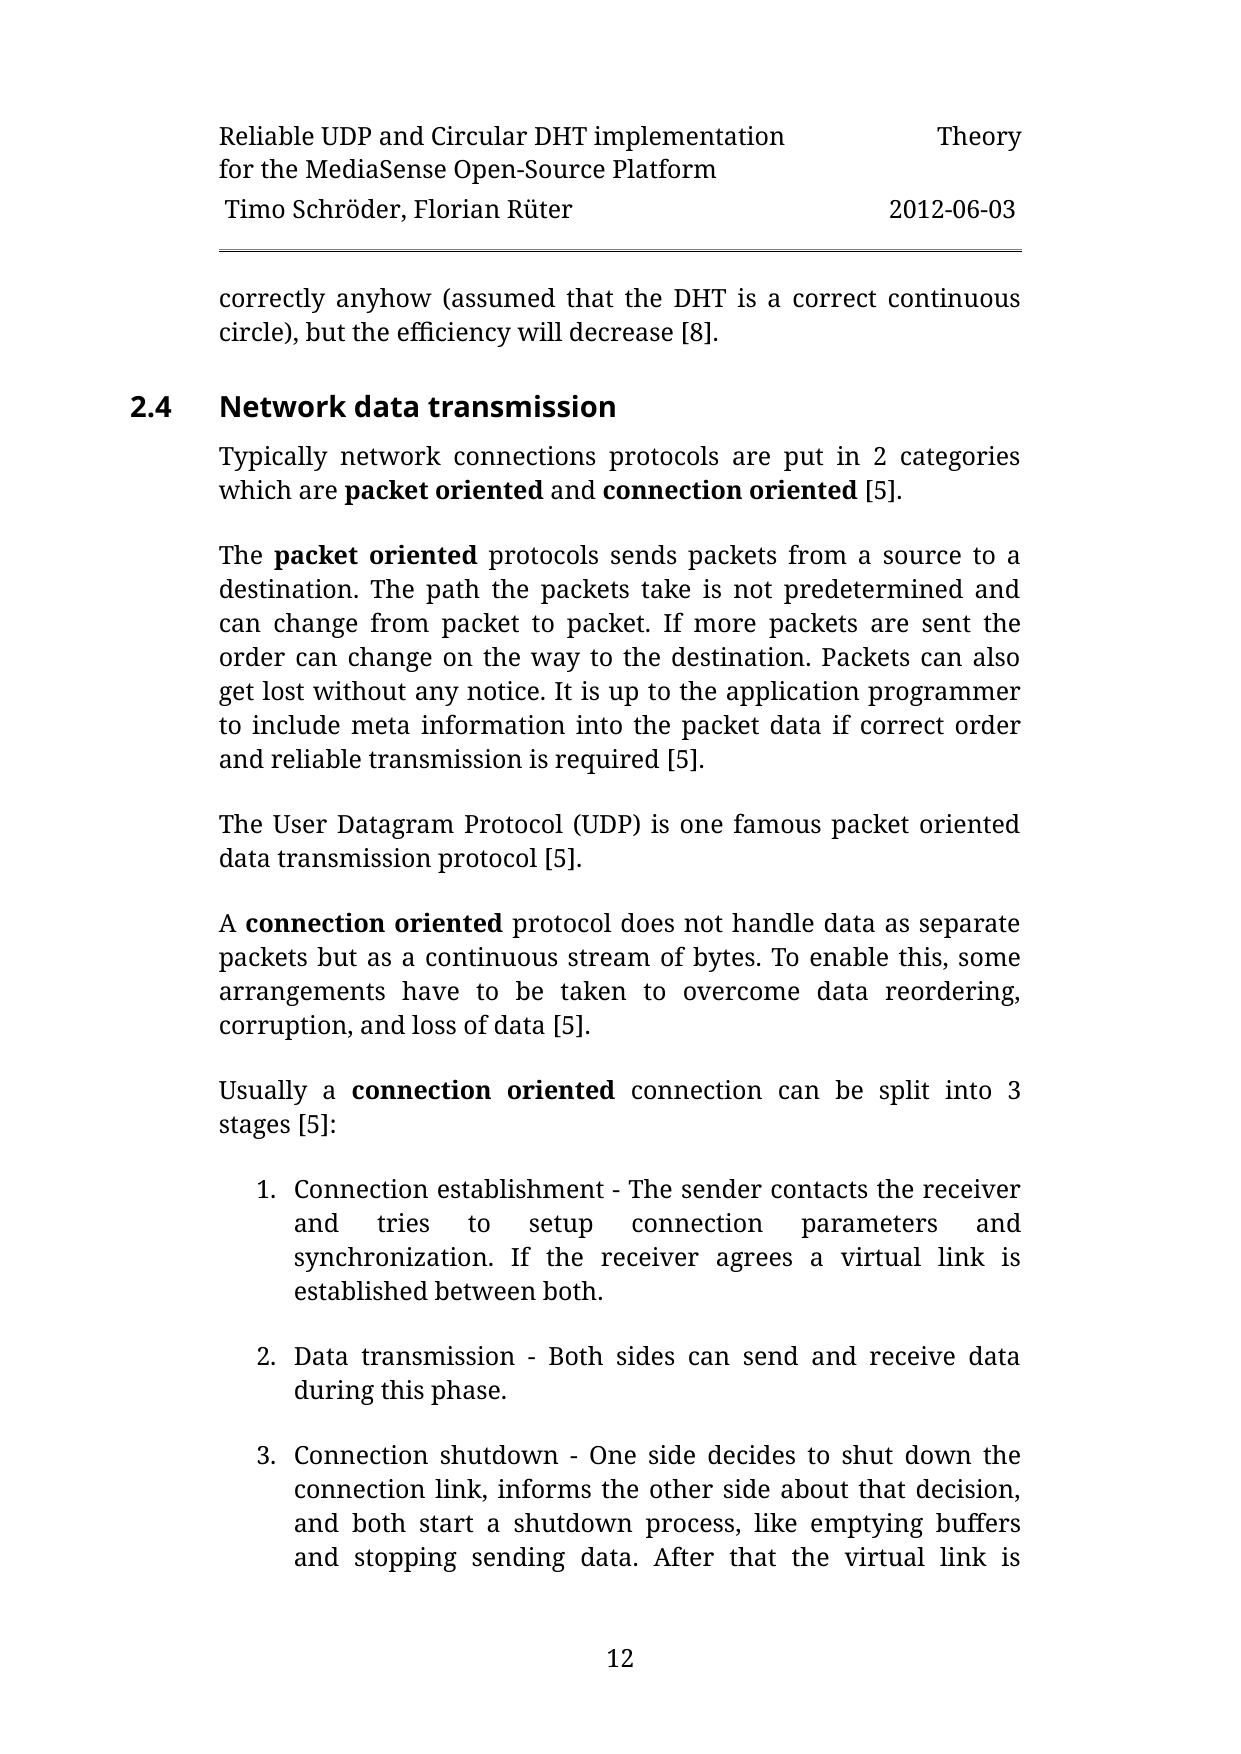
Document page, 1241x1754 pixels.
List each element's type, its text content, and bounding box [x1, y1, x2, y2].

text Typically network connections protocols are put in 2 categories which are packet oriented and connection oriented [5]. [218, 439, 1022, 507]
text correctly anyhow (assumed that the DHT is a correct continuous circle), but the efficiency will decrease [8]. [218, 281, 1022, 349]
text Usually a connection oriented connection can be split into 3 stages [5]: [218, 1073, 1022, 1141]
list Data transmission - Both sides can send and receive data during this phase. [256, 1338, 1022, 1407]
text A connection oriented protocol does not handle data as separate packets but as a continuous stream of bytes. To enable this, some arrangements have to be taken to overcome data reordering, corruption, and loss of data [5]. [218, 906, 1022, 1042]
list Connection shutdown - One side decides to shut down the connection link, informs the other side about that decision, and both start a shutdown process, like emptying buffers and stopping sending data. After that the virtual link is [256, 1437, 1022, 1573]
text The User Datagram Protocol (UDP) is one famous packet oriented data transmission protocol [5]. [218, 807, 1022, 875]
list Connection establishment - The sender contacts the receiver and tries to setup connection parameters and synchronization. If the receiver agrees a virtual link is established between both. [256, 1171, 1022, 1308]
text The packet oriented protocols sends packets from a source to a destination. The path the packets take is not predetermined and can change from packet to packet. If more packets are sent the order can change on the way to the destination. Packets can also get lost without any notice. It is up to the application programmer to include meta information into the packet data if correct order and reliable transmission is required [5]. [218, 538, 1022, 776]
subtitle Network data transmission [130, 386, 1022, 426]
